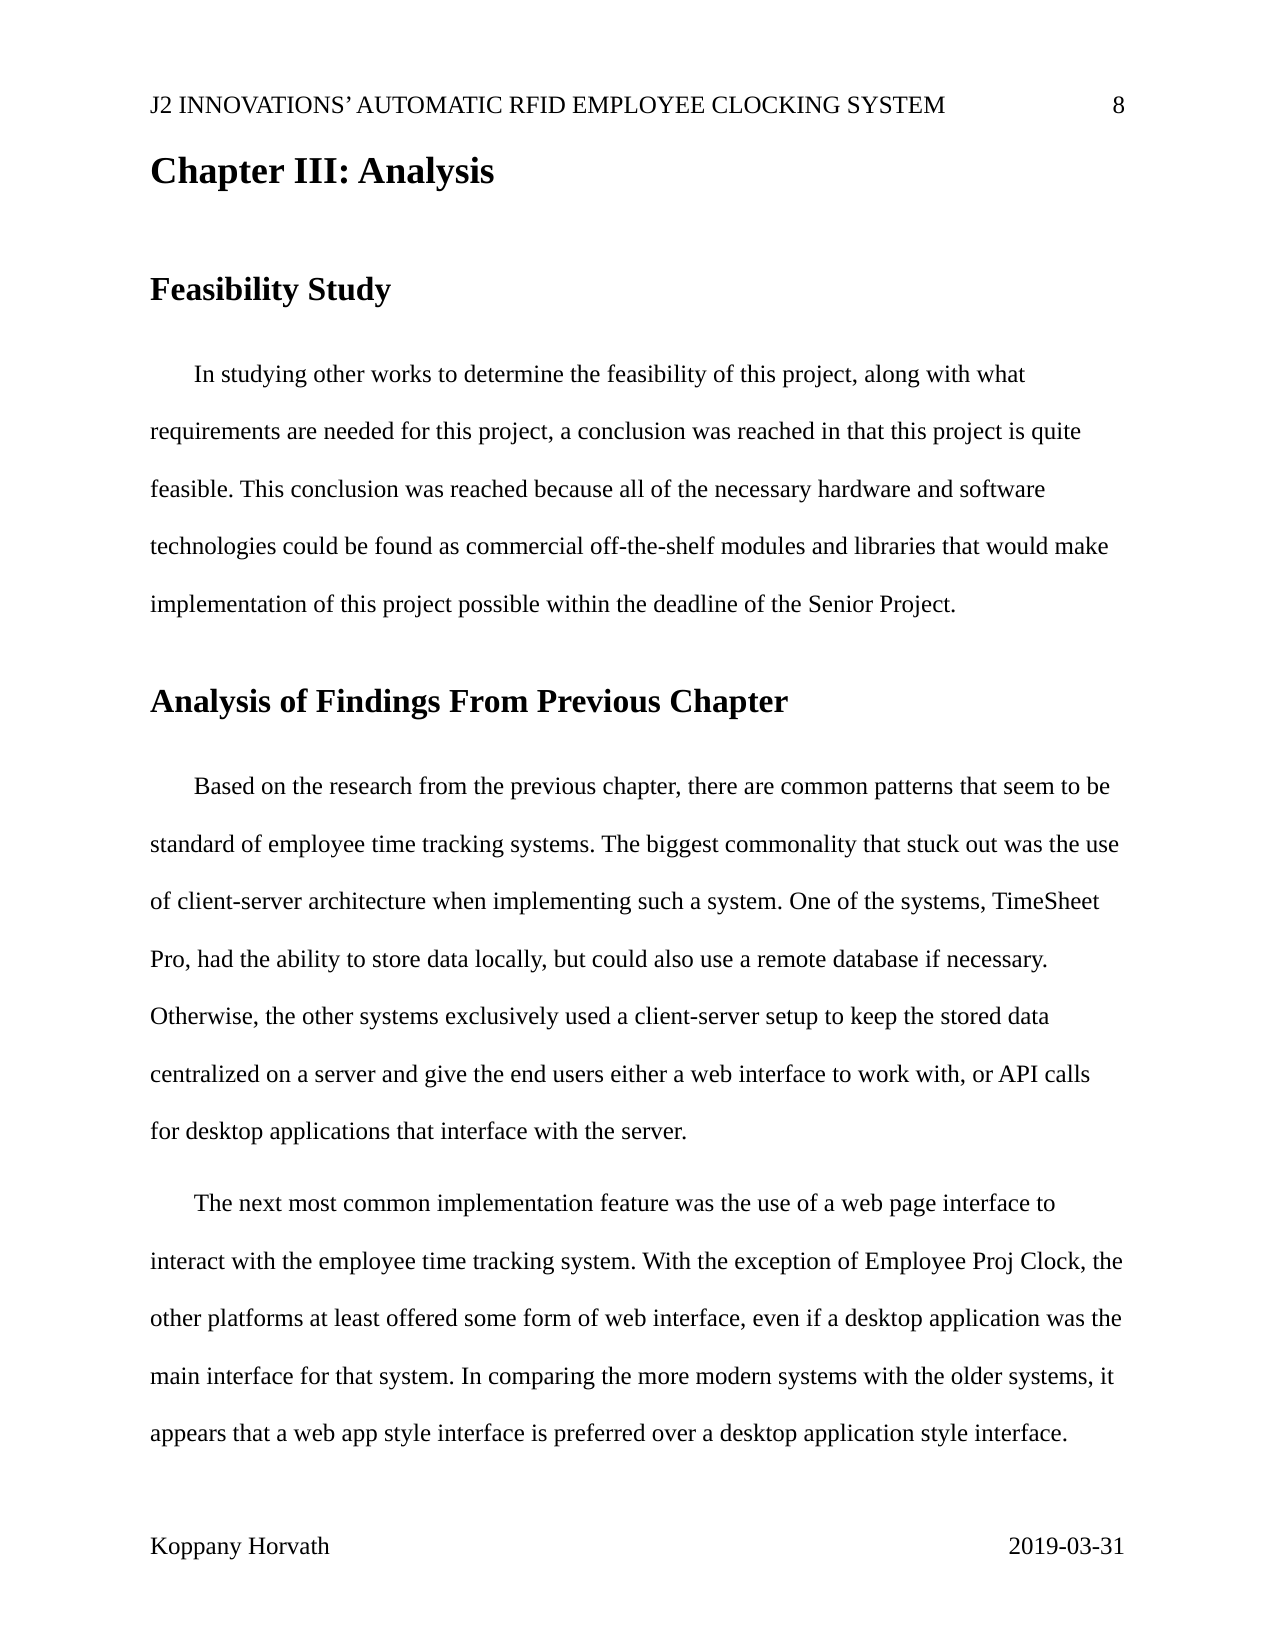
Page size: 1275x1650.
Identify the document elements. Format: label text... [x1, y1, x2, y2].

text In studying other works to determine the feasibility of this project, along with what requirements are needed for this project, a conclusion was reached in that this project is quite feasible. This conclusion was reached because all of the necessary hardware and software technologies could be found as commercial off-the-shelf modules and libraries that would make implementation of this project possible within the deadline of the Senior Project. [150, 359, 1125, 617]
text Based on the research from the previous chapter, there are common patterns that seem to be standard of employee time tracking systems. The biggest commonality that stuck out was the use of client-server architecture when implementing such a system. One of the systems, TimeSheet Pro, had the ability to store data locally, but could also use a remote database if necessary. Otherwise, the other systems exclusively used a client-server setup to keep the stored data centralized on a server and give the end users either a web interface to work with, or API calls for desktop applications that interface with the server. [150, 771, 1125, 1145]
subtitle Analysis of Findings From Previous Chapter [150, 682, 1125, 720]
subtitle Chapter III: Analysis [150, 148, 1125, 192]
text The next most common implementation feature was the use of a web page interface to interact with the employee time tracking system. With the exception of Employee Proj Clock, the other platforms at least offered some form of web interface, even if a desktop application was the main interface for that system. In comparing the more modern systems with the older systems, it appears that a web app style interface is preferred over a desktop application style interface. [150, 1188, 1125, 1447]
subtitle Feasibility Study [150, 269, 1125, 307]
